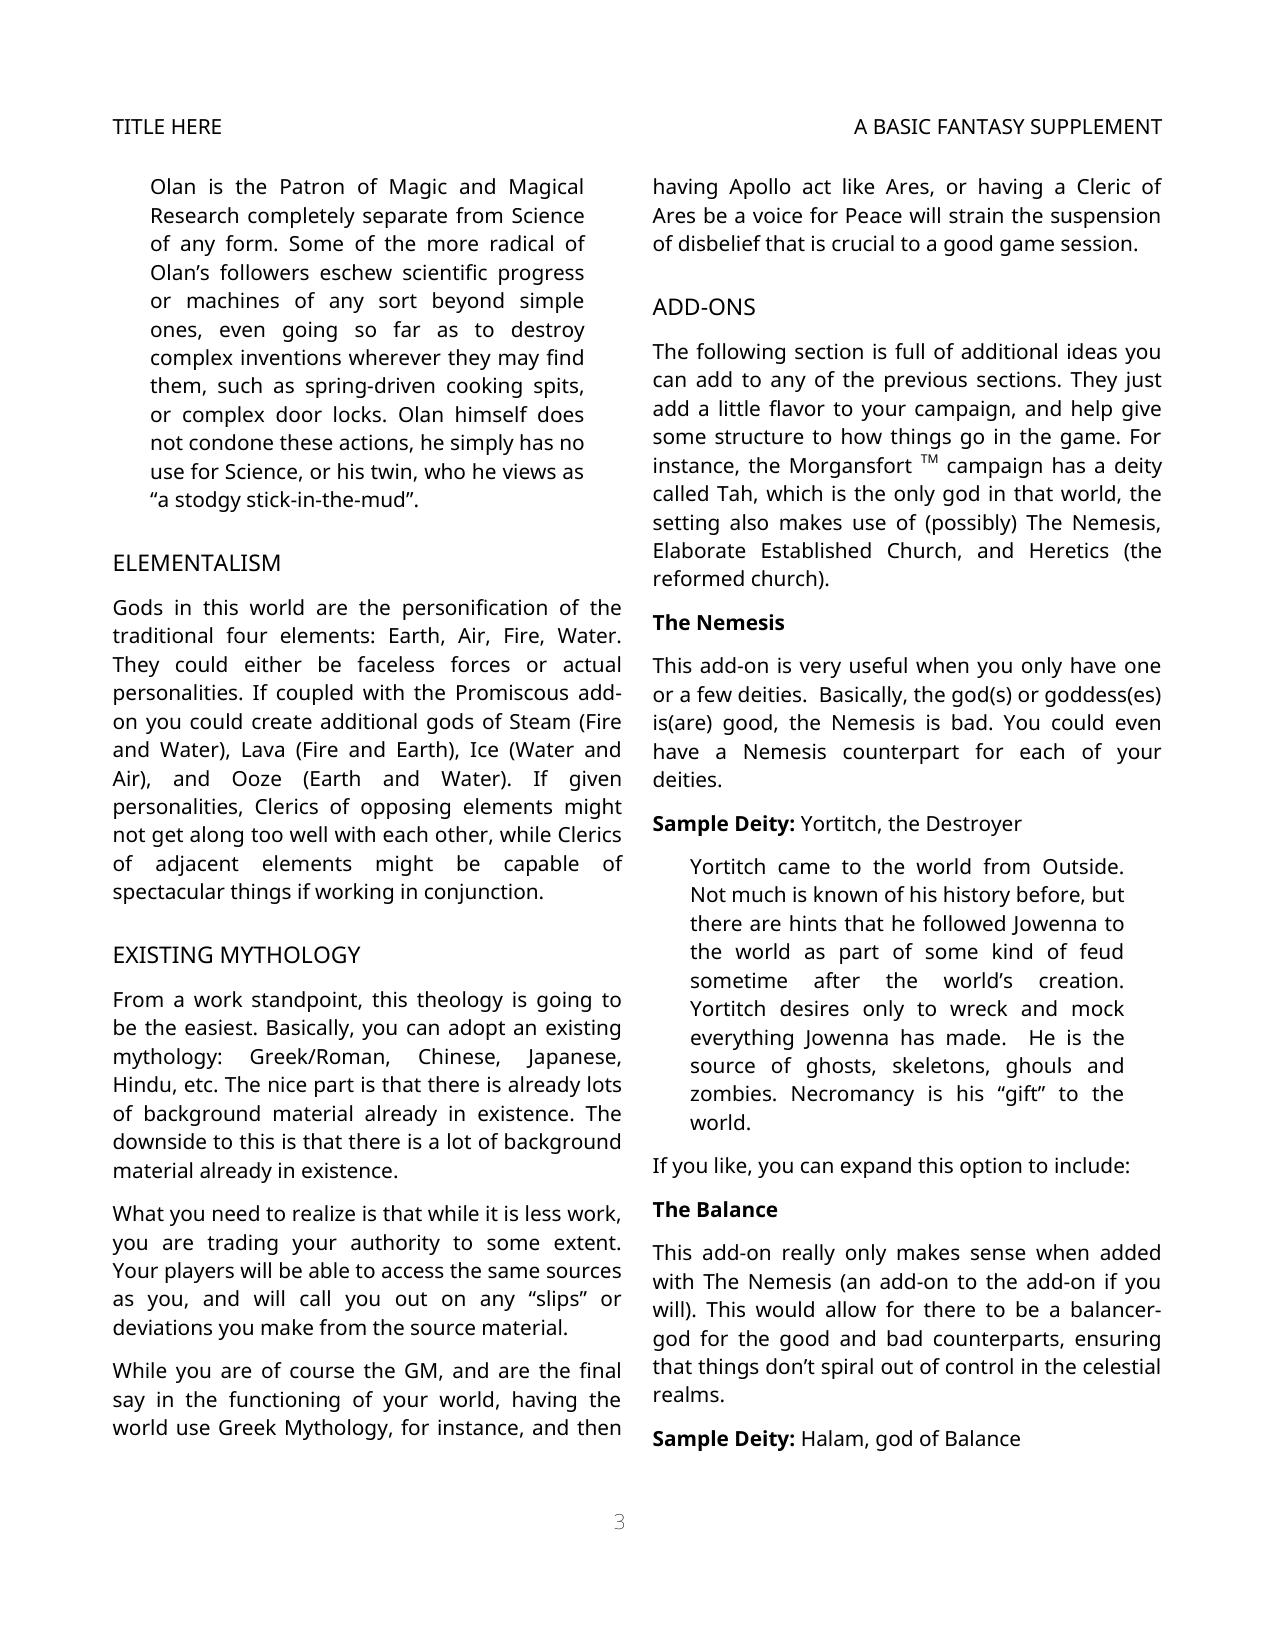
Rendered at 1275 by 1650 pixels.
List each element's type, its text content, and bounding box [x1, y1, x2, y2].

subtitle ELEMENTALISM [112, 547, 622, 578]
text If you like, you can expand this option to include: [652, 1151, 1162, 1180]
text Gods in this world are the personification of the traditional four elements: Earth, Air, Fire, Water. They could either be faceless forces or actual personalities. If coupled with the Promiscous add-on you could create additional gods of Steam (Fire and Water), Lava (Fire and Earth), Ice (Water and Air), and Ooze (Earth and Water). If given personalities, Clerics of opposing elements might not get along too well with each other, while Clerics of adjacent elements might be capable of spectacular things if working in conjunction. [112, 593, 622, 906]
subtitle ADD-ONS [652, 291, 1162, 322]
text The Balance [652, 1195, 1162, 1223]
text While you are of course the GM, and are the final say in the functioning of your world, having the world use Greek Mythology, for instance, and then [112, 1356, 622, 1442]
text The following section is full of additional ideas you can add to any of the previous sections. They just add a little flavor to your campaign, and help give some structure to how things go in the game. For instance, the Morgansfort TM campaign has a deity called Tah, which is the only god in that world, the setting also makes use of (possibly) The Nemesis, Elaborate Established Church, and Heretics (the reformed church). [652, 337, 1162, 593]
text having Apollo act like Ares, or having a Cleric of Ares be a voice for Peace will strain the suspension of disbelief that is crucial to a good game session. [652, 172, 1162, 258]
text From a work standpoint, this theology is going to be the easiest. Basically, you can adopt an existing mythology: Greek/Roman, Chinese, Japanese, Hindu, etc. The nice part is that there is already lots of background material already in existence. The downside to this is that there is a lot of background material already in existence. [112, 985, 622, 1184]
text What you need to realize is that while it is less work, you are trading your authority to some extent. Your players will be able to access the same sources as you, and will call you out on any “slips” or deviations you make from the source material. [112, 1199, 622, 1341]
subtitle EXISTING MYTHOLOGY [112, 939, 622, 970]
text This add-on really only makes sense when added with The Nemesis (an add-on to the add-on if you will). This would allow for there to be a balancer-god for the good and bad counterparts, ensuring that things don’t spiral out of control in the celestial realms. [652, 1238, 1162, 1409]
text Sample Deity: Yortitch, the Destroyer [652, 809, 1162, 837]
text Sample Deity: Halam, god of Balance [652, 1424, 1162, 1452]
text The Nemesis [652, 608, 1162, 636]
text Yortitch came to the world from Outside. Not much is known of his history before, but there are hints that he followed Jowenna to the world as part of some kind of feud sometime after the world’s creation. Yortitch desires only to wreck and mock everything Jowenna has made. He is the source of ghosts, skeletons, ghouls and zombies. Necromancy is his “gift” to the world. [690, 852, 1125, 1136]
text This add-on is very useful when you only have one or a few deities. Basically, the god(s) or goddess(es) is(are) good, the Nemesis is bad. You could even have a Nemesis counterpart for each of your deities. [652, 651, 1162, 794]
text Olan is the Patron of Magic and Magical Research completely separate from Science of any form. Some of the more radical of Olan’s followers eschew scientific progress or machines of any sort beyond simple ones, even going so far as to destroy complex inventions wherever they may find them, such as spring-driven cooking spits, or complex door locks. Olan himself does not condone these actions, he simply has no use for Science, or his twin, who he views as “a stodgy stick-in-the-mud”. [150, 172, 585, 514]
